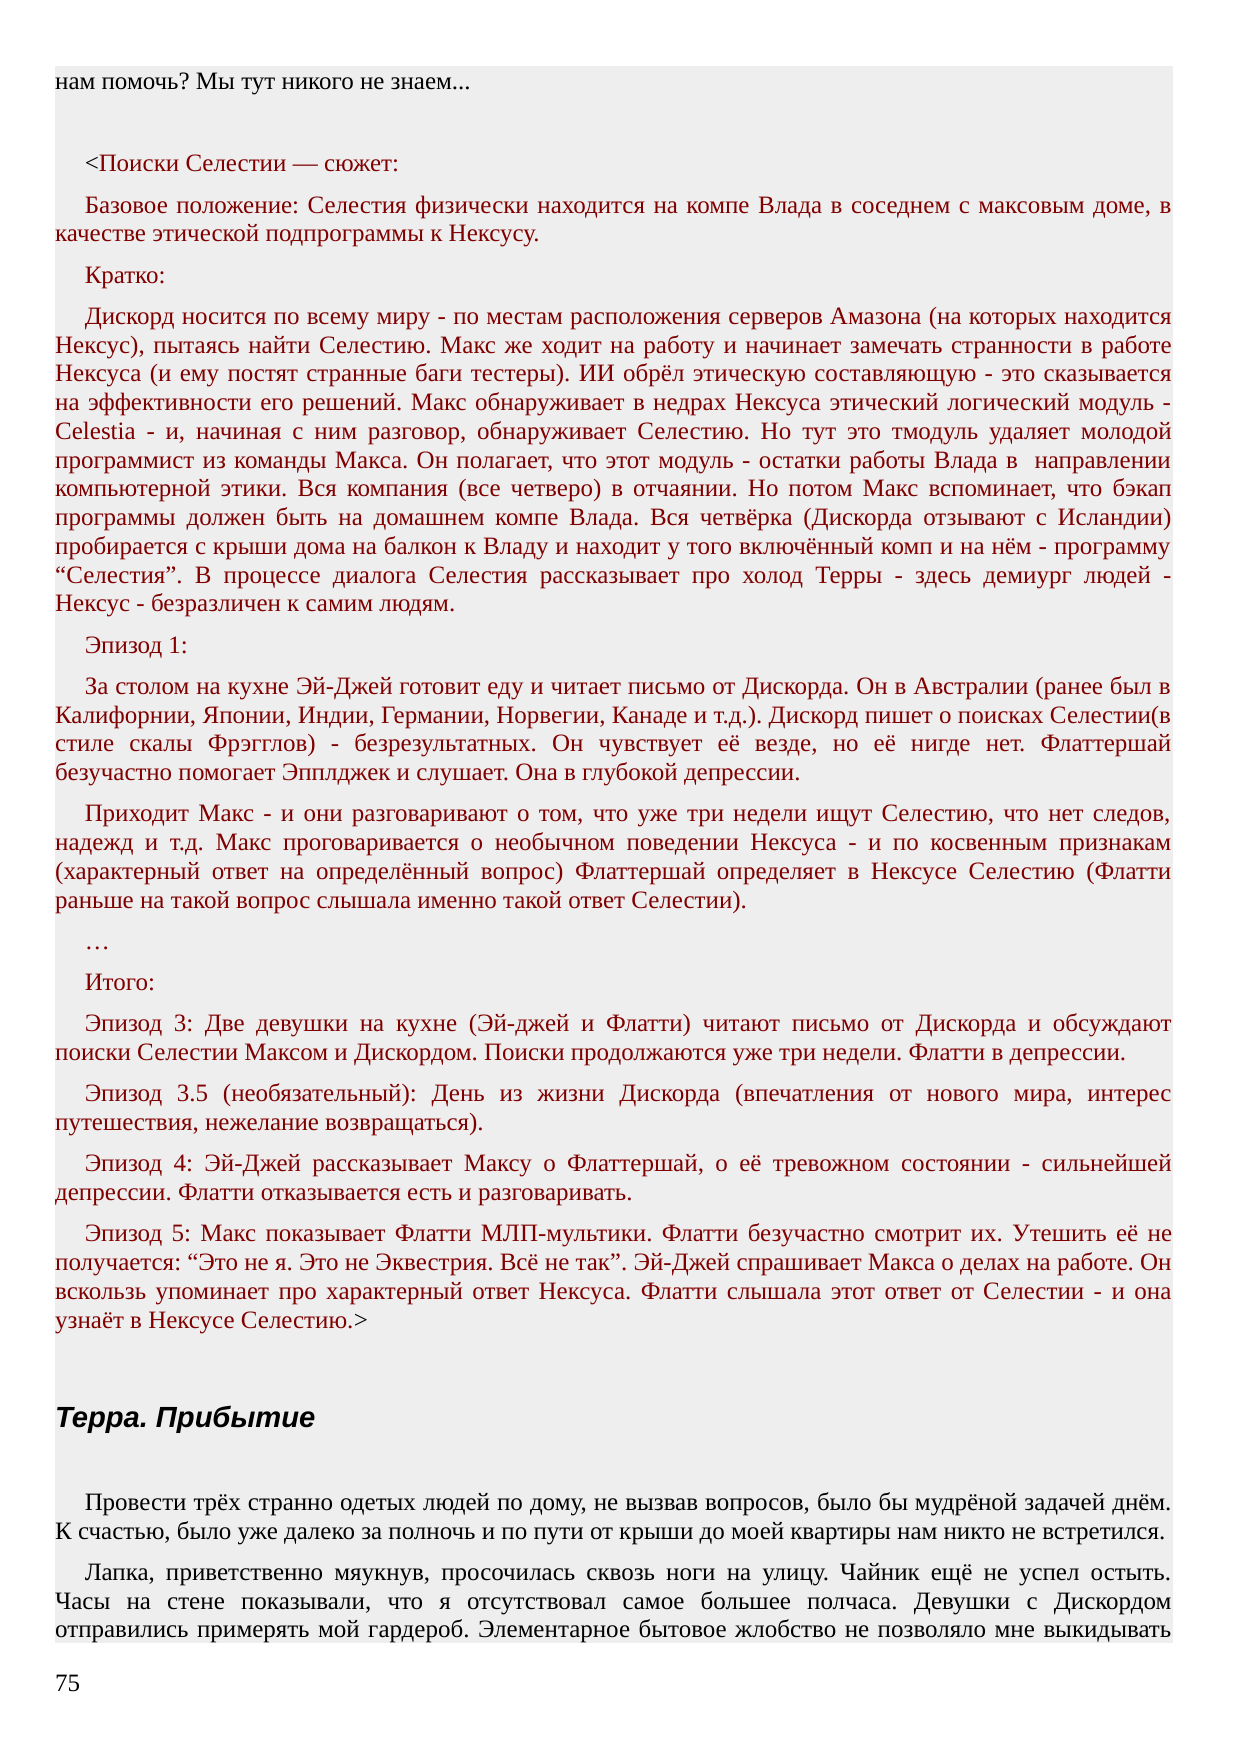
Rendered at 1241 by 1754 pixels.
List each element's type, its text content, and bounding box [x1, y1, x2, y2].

text нам помочь? Мы тут никого не знаем... [55, 66, 1173, 95]
text Лапка, приветственно мяукнув, просочилась сквозь ноги на улицу. Чайник ещё не успел остыть. Часы на стене показывали, что я отсутствовал самое большее полчаса. Девушки с Дискордом отправились примерять мой гардероб. Элементарное бытовое жлобство не позволяло мне выкидывать [55, 1557, 1173, 1643]
text Приходит Макс - и они разговаривают о том, что уже три недели ищут Селестию, что нет следов, надежд и т.д. Макс проговаривается о необычном поведении Нексуса - и по косвенным признакам (характерный ответ на определённый вопрос) Флаттершай определяет в Нексусе Селестию (Флатти раньше на такой вопрос слышала именно такой ответ Селестии). [55, 798, 1173, 913]
text Эпизод 3.5 (необязательный): День из жизни Дискорда (впечатления от нового мира, интерес путешествия, нежелание возвращаться). [55, 1078, 1173, 1136]
text <Поиски Селестии — сюжет: [55, 148, 1173, 177]
subtitle Терра. Прибытие [55, 1400, 1173, 1433]
text Базовое положение: Селестия физически находится на компе Влада в соседнем с максовым доме, в качестве этической подпрограммы к Нексусу. [55, 190, 1173, 247]
text Эпизод 1: [55, 630, 1173, 658]
text Дискорд носится по всему миру - по местам расположения серверов Амазона (на которых находится Нексус), пытаясь найти Селестию. Макс же ходит на работу и начинает замечать странности в работе Нексуса (и ему постят странные баги тестеры). ИИ обрёл этическую составляющую - это сказывается на эффективности его решений. Макс обнаруживает в недрах Нексуса этический логический модуль - Celestia - и, начиная с ним разговор, обнаруживает Селестию. Но тут это тмодуль удаляет молодой программист из команды Макса. Он полагает, что этот модуль - остатки работы Влада в направлении компьютерной этики. Вся компания (все четверо) в отчаянии. Но потом Макс вспоминает, что бэкап программы должен быть на домашнем компе Влада. Вся четвёрка (Дискорда отзывают с Исландии) пробирается с крыши дома на балкон к Владу и находит у того включённый комп и на нём - программу “Селестия”. В процессе диалога Селестия рассказывает про холод Терры - здесь демиург людей - Нексус - безразличен к самим людям. [55, 301, 1173, 617]
text Эпизод 5: Макс показывает Флатти МЛП-мультики. Флатти безучастно смотрит их. Утешить её не получается: “Это не я. Это не Эквестрия. Всё не так”. Эй-Джей спрашивает Макса о делах на работе. Он вскользь упоминает про характерный ответ Нексуса. Флатти слышала этот ответ от Селестии - и она узнаёт в Нексусе Селестию.> [55, 1218, 1173, 1333]
text Кратко: [55, 260, 1173, 288]
text Эпизод 4: Эй-Джей рассказывает Максу о Флаттершай, о её тревожном состоянии - сильнейшей депрессии. Флатти отказывается есть и разговаривать. [55, 1148, 1173, 1206]
text Провести трёх странно одетых людей по дому, не вызвав вопросов, было бы мудрёной задачей днём. К счастью, было уже далеко за полночь и по пути от крыши до моей квартиры нам никто не встретился. [55, 1487, 1173, 1544]
text За столом на кухне Эй-Джей готовит еду и читает письмо от Дискорда. Он в Австралии (ранее был в Калифорнии, Японии, Индии, Германии, Норвегии, Канаде и т.д.). Дискорд пишет о поисках Селестии(в стиле скалы Фрэгглов) - безрезультатных. Он чувствует её везде, но её нигде нет. Флаттершай безучастно помогает Эпплджек и слушает. Она в глубокой депрессии. [55, 671, 1173, 786]
text Эпизод 3: Две девушки на кухне (Эй-джей и Флатти) читают письмо от Дискорда и обсуждают поиски Селестии Максом и Дискордом. Поиски продолжаются уже три недели. Флатти в депрессии. [55, 1008, 1173, 1066]
text Итого: [55, 967, 1173, 996]
text … [55, 926, 1173, 955]
